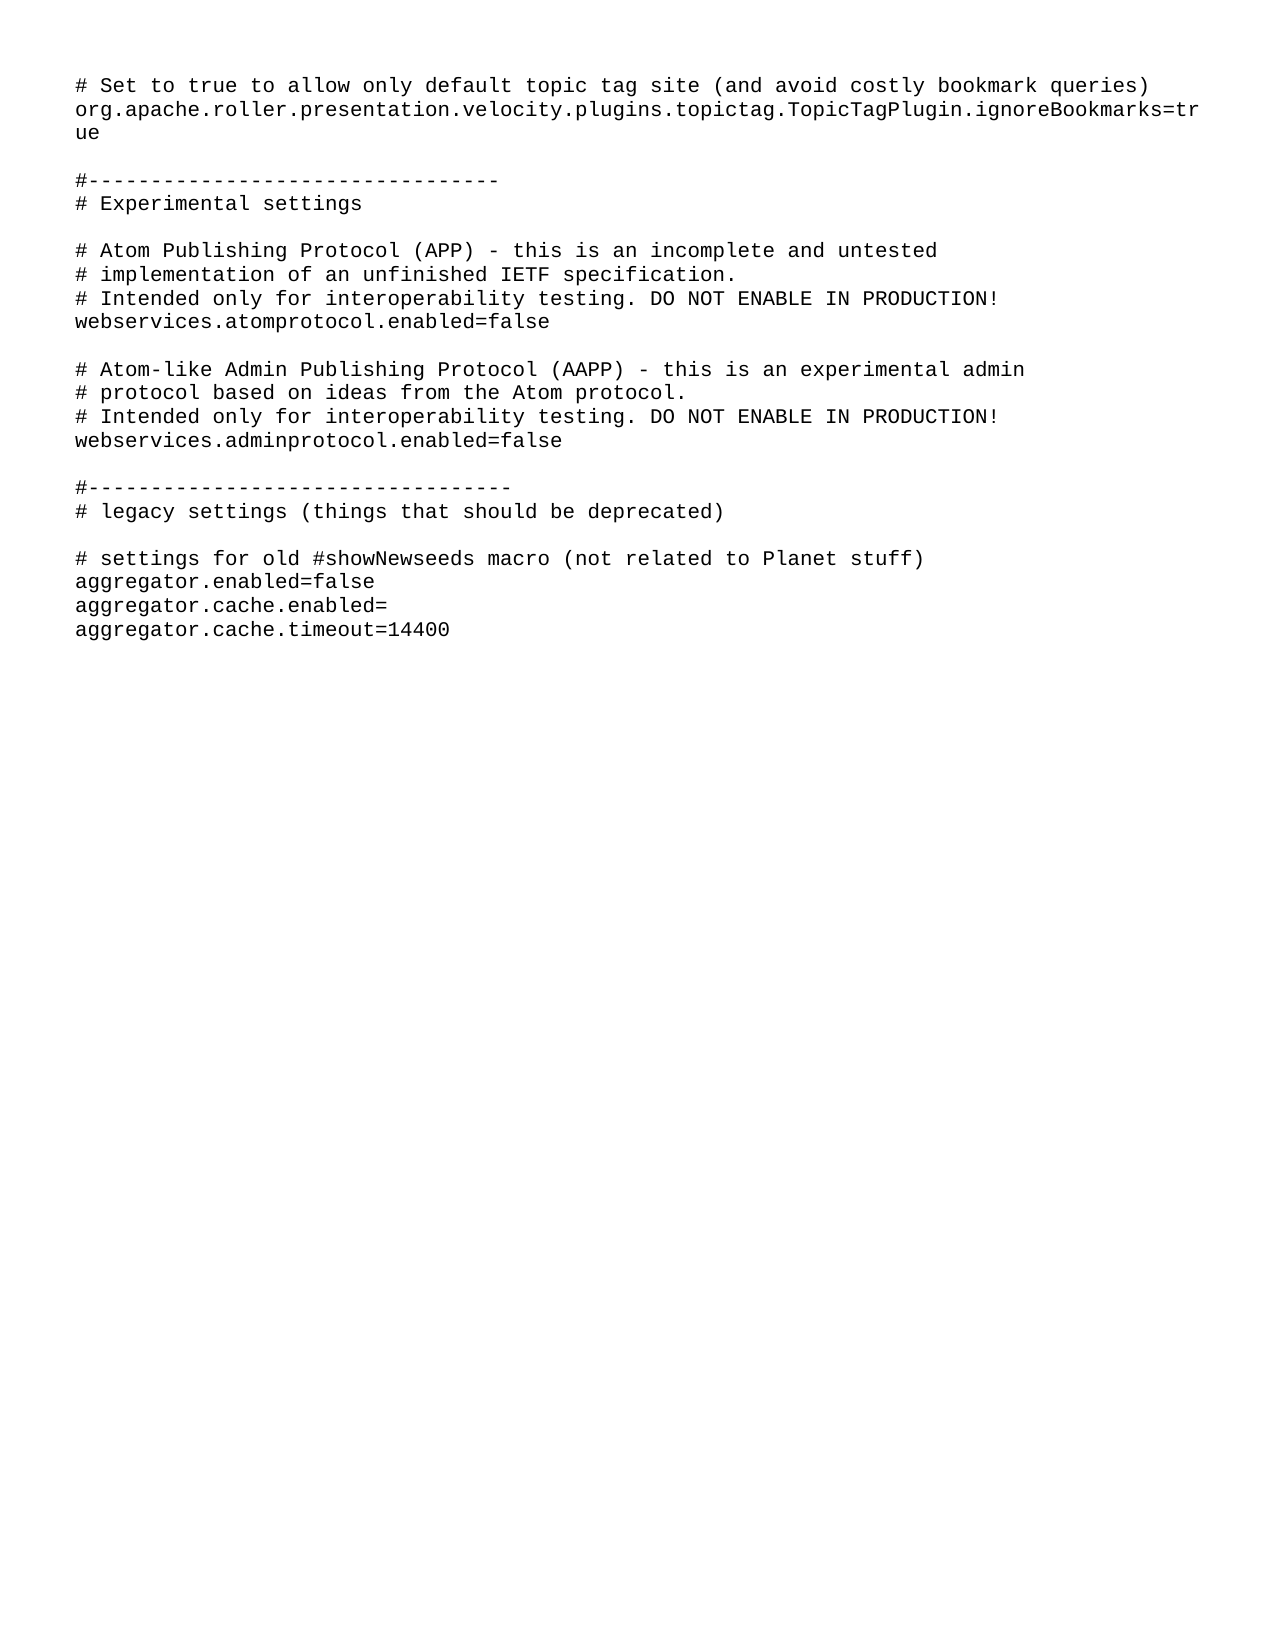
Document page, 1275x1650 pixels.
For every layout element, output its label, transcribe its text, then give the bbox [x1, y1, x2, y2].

text # Atom-like Admin Publishing Protocol (AAPP) - this is an experimental admin [75, 359, 1200, 382]
text aggregator.cache.timeout=14400 [75, 619, 1200, 642]
text # Set to true to allow only default topic tag site (and avoid costly bookmark queries) [75, 75, 1200, 99]
text # Intended only for interoperability testing. DO NOT ENABLE IN PRODUCTION! [75, 406, 1200, 430]
text # Intended only for interoperability testing. DO NOT ENABLE IN PRODUCTION! [75, 288, 1200, 311]
text #---------------------------------- [75, 477, 1200, 501]
text aggregator.cache.enabled= [75, 595, 1200, 619]
text org.apache.roller.presentation.velocity.plugins.topictag.TopicTagPlugin.ignoreBookmarks=true [75, 99, 1200, 146]
text #--------------------------------- [75, 169, 1200, 193]
text # implementation of an unfinished IETF specification. [75, 264, 1200, 288]
text # Experimental settings [75, 193, 1200, 217]
text webservices.atomprotocol.enabled=false [75, 311, 1200, 335]
text webservices.adminprotocol.enabled=false [75, 430, 1200, 453]
text # settings for old #showNewseeds macro (not related to Planet stuff) [75, 548, 1200, 572]
text # Atom Publishing Protocol (APP) - this is an incomplete and untested [75, 241, 1200, 264]
text aggregator.enabled=false [75, 572, 1200, 595]
text # legacy settings (things that should be deprecated) [75, 501, 1200, 524]
text # protocol based on ideas from the Atom protocol. [75, 382, 1200, 406]
